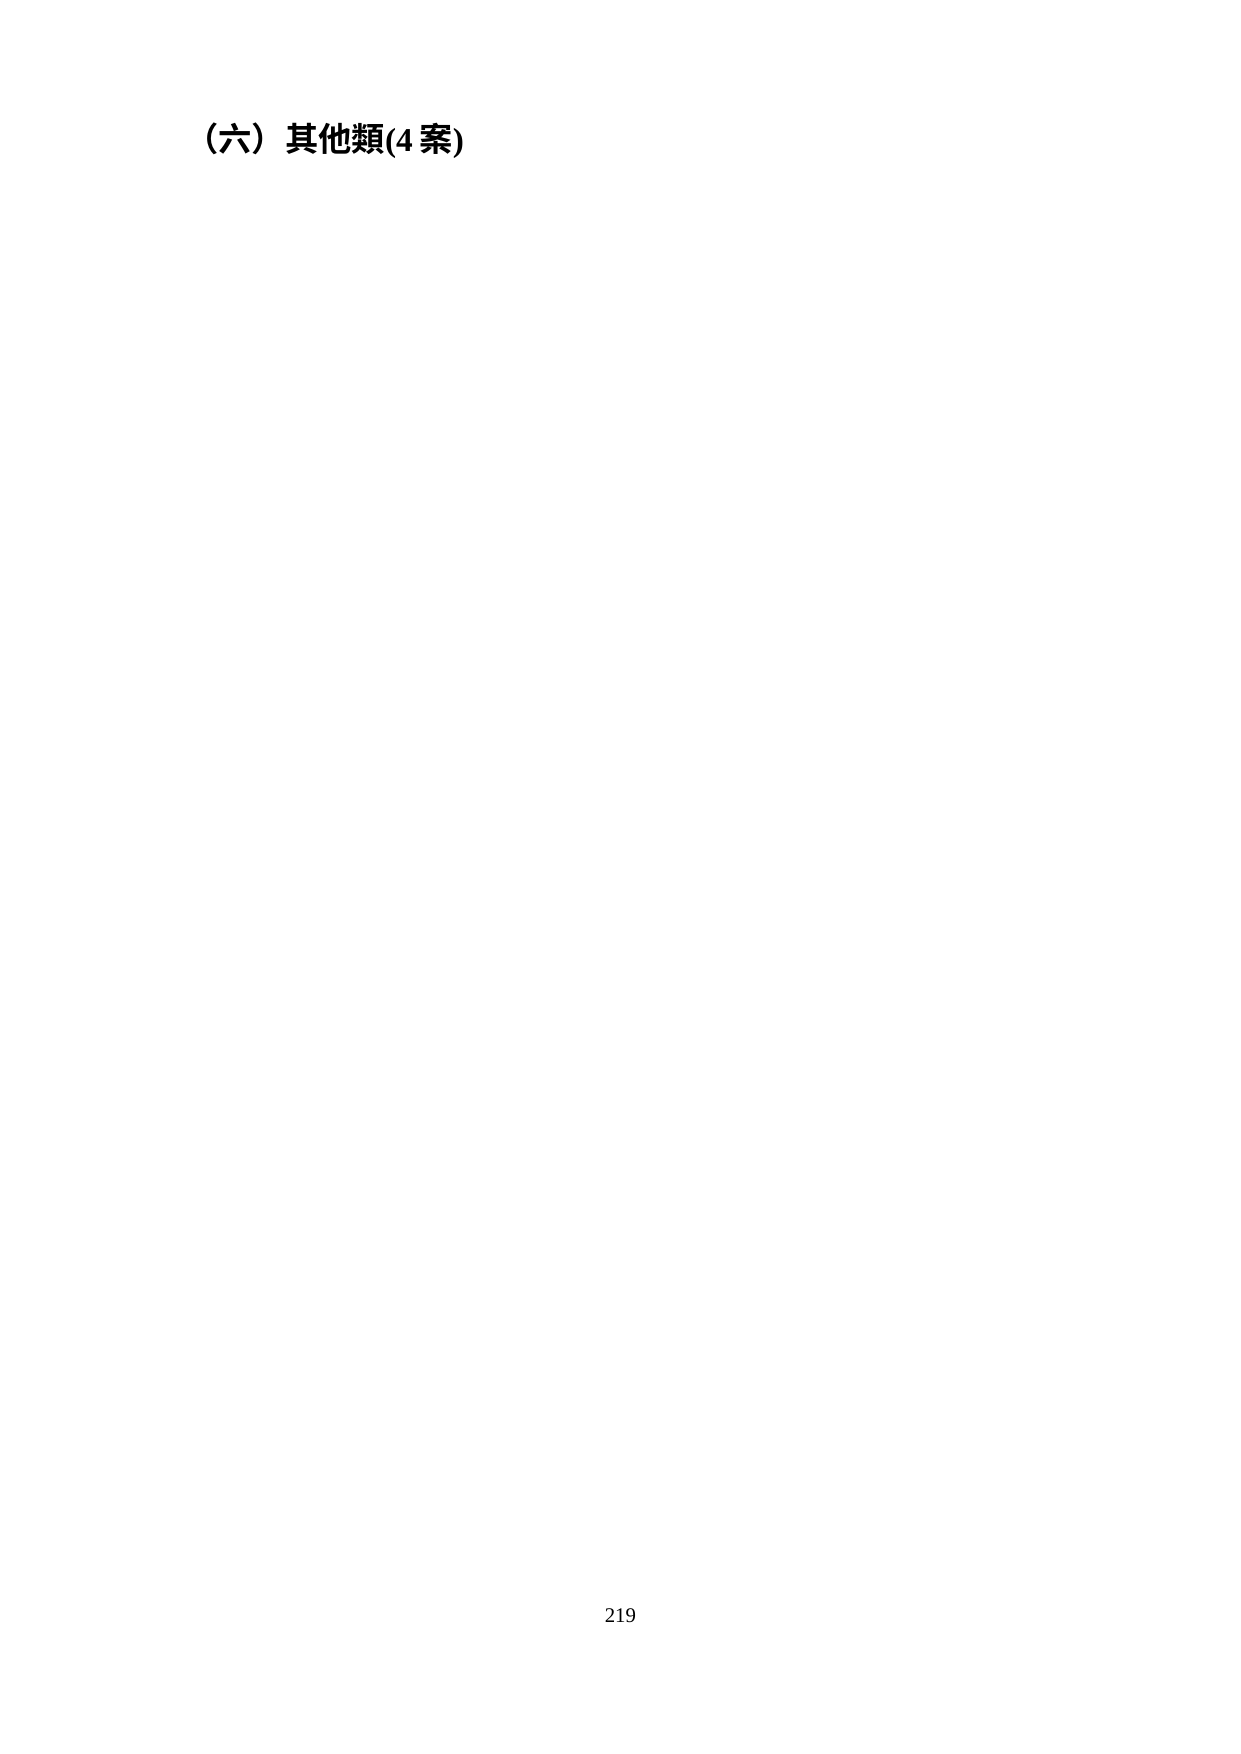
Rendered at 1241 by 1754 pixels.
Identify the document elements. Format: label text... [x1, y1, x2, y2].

subtitle （六）其他類(4案) [118, 96, 1122, 158]
